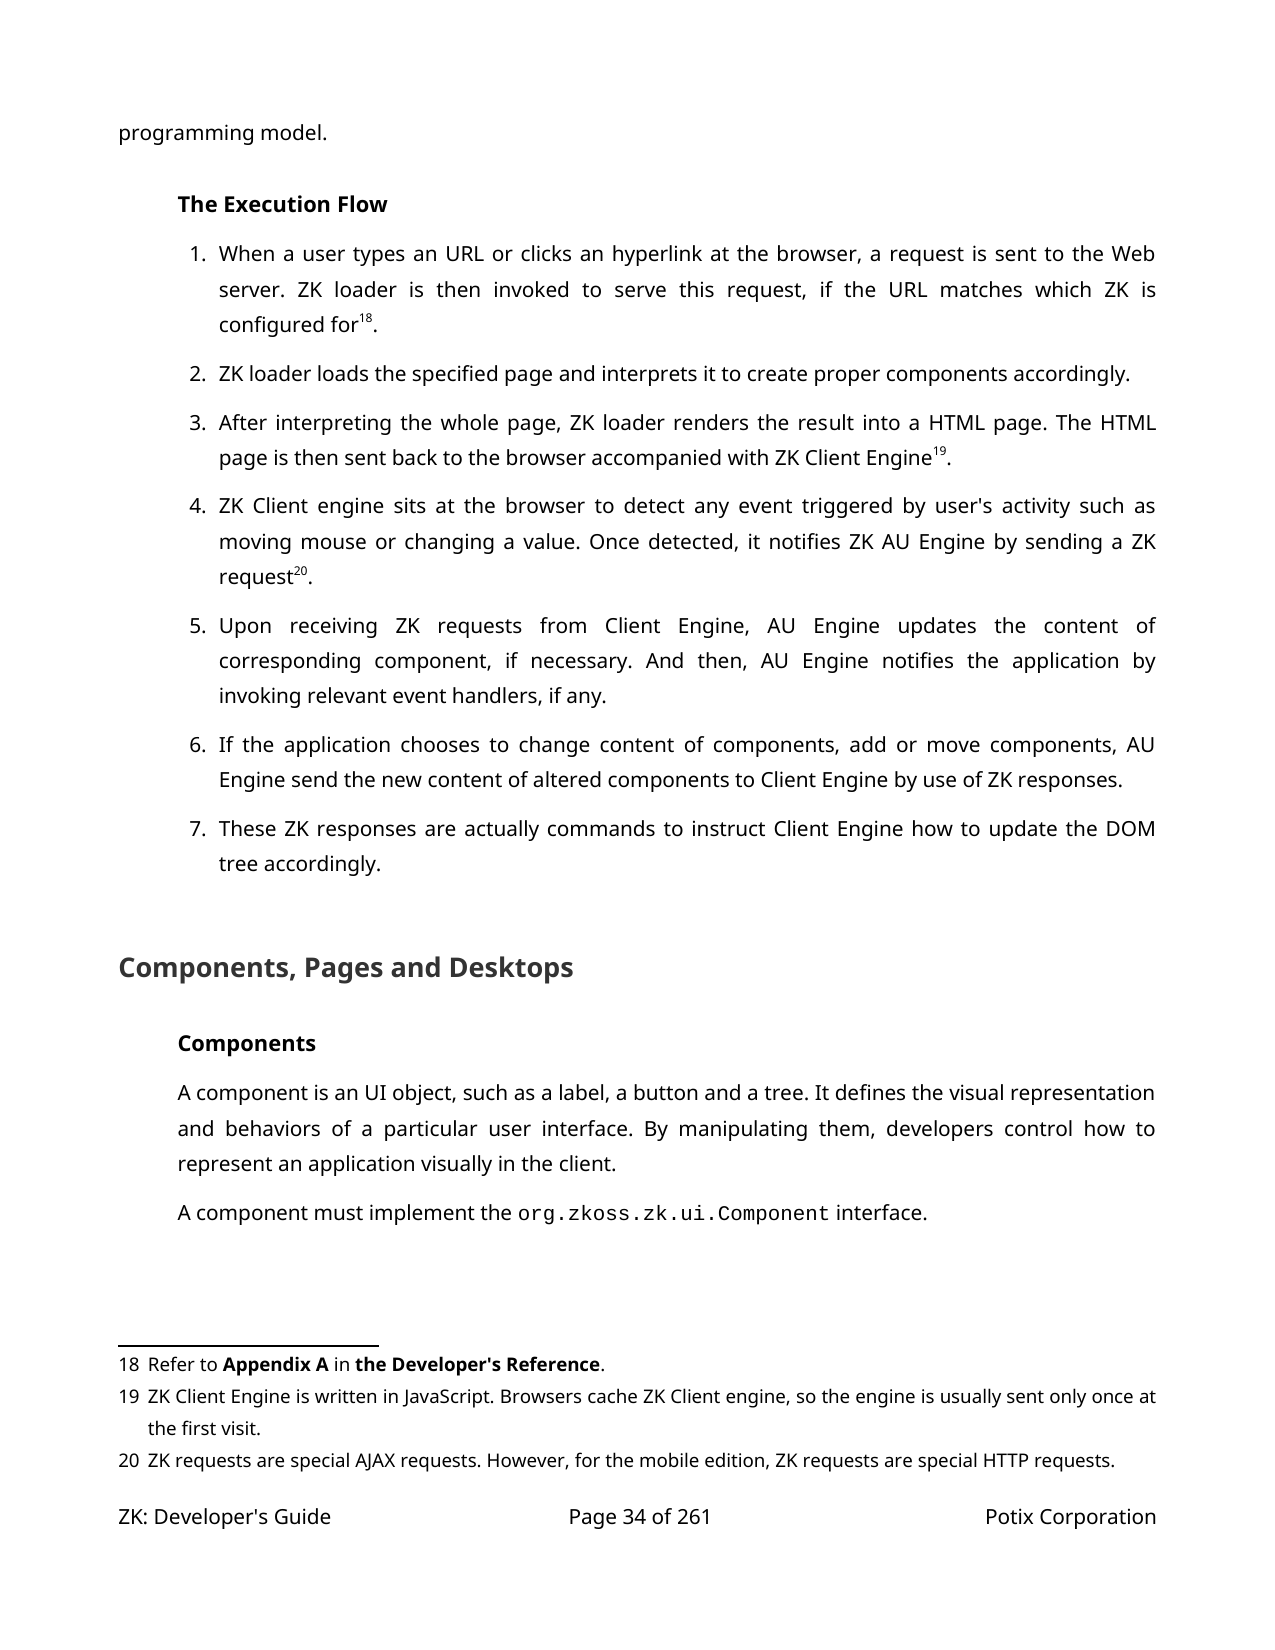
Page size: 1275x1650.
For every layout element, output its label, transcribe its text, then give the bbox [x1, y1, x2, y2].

list Upon receiving ZK requests from Client Engine, AU Engine updates the content of corresponding component, if necessary. And then, AU Engine notifies the application by invoking relevant event handlers, if any. [189, 611, 1157, 709]
text programming model. [118, 118, 1157, 146]
list ZK loader loads the specified page and interprets it to create proper components accordingly. [189, 359, 1157, 387]
text A component must implement the org.zkoss.zk.ui.Component interface. [177, 1198, 1157, 1226]
list ZK requests are special AJAX requests. However, for the mobile edition, ZK requests are special HTTP requests. [118, 1447, 1157, 1473]
list When a user types an URL or clicks an hyperlink at the browser, a request is sent to the Web server. ZK loader is then invoked to serve this request, if the URL matches which ZK is configured for. [189, 239, 1157, 338]
subtitle The Execution Flow [177, 189, 1157, 219]
list After interpreting the whole page, ZK loader renders the result into a HTML page. The HTML page is then sent back to the browser accompanied with ZK Client Engine. [189, 408, 1157, 471]
list ZK Client Engine is written in JavaScript. Browsers cache ZK Client engine, so the engine is usually sent only once at the first visit. [118, 1384, 1157, 1441]
text A component is an UI object, such as a label, a button and a tree. It defines the visual representation and behaviors of a particular user interface. By manipulating them, developers control how to represent an application visually in the client. [177, 1078, 1157, 1177]
subtitle Components, Pages and Desktops [118, 948, 1157, 985]
list If the application chooses to change content of components, add or move components, AU Engine send the new content of altered components to Client Engine by use of ZK responses. [189, 730, 1157, 794]
list Refer to Appendix A in the Developer's Reference. [118, 1352, 1157, 1377]
list These ZK responses are actually commands to instruct Client Engine how to update the DOM tree accordingly. [189, 814, 1157, 878]
list ZK Client engine sits at the browser to detect any event triggered by user's activity such as moving mouse or changing a value. Once detected, it notifies ZK AU Engine by sending a ZK request. [189, 492, 1157, 590]
subtitle Components [177, 1028, 1157, 1058]
